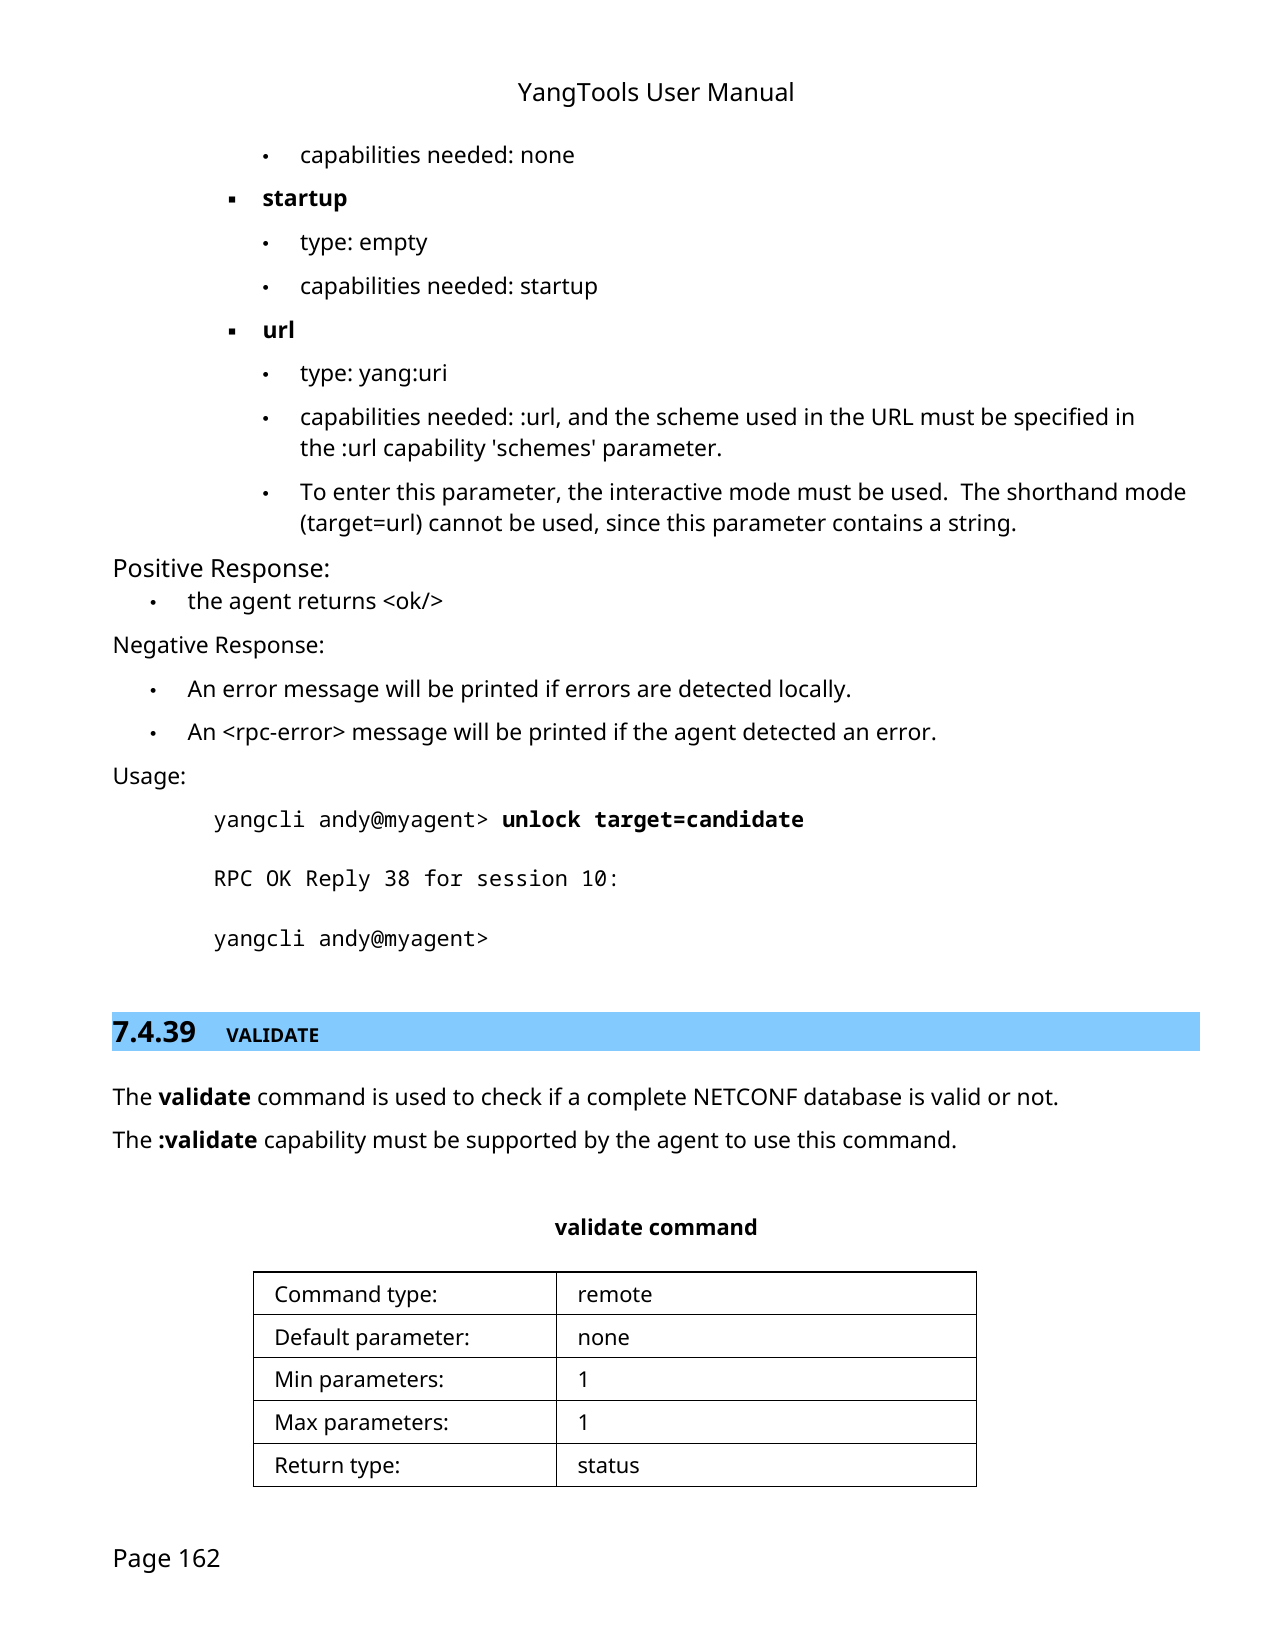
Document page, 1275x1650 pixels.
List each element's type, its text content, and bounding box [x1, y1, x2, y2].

list capabilities needed: none [262, 138, 1200, 170]
list startup [225, 182, 1200, 213]
text Positive Response: [112, 551, 1200, 585]
subtitle validate [112, 1012, 1200, 1051]
list the agent returns <ok/> [150, 585, 1200, 616]
table_cell 1 [557, 1358, 976, 1400]
table_cell status [557, 1444, 976, 1486]
table_cell Min parameters: [254, 1358, 556, 1400]
text Negative Response: [112, 629, 1200, 660]
table_cell Default parameter: [254, 1315, 556, 1357]
subtitle validate command [127, 1212, 1185, 1242]
text yangcli andy@myagent> unlock target=candidate RPC OK Reply 38 for session 10: yangcli andy@myagent> [139, 804, 1200, 983]
table_cell Max parameters: [254, 1401, 556, 1443]
list type: empty [262, 226, 1200, 257]
text The :validate capability must be supported by the agent to use this command. [112, 1124, 1200, 1156]
table_header remote [557, 1273, 976, 1314]
list An <rpc-error> message will be printed if the agent detected an error. [150, 716, 1200, 748]
list url [225, 313, 1200, 345]
table_cell none [557, 1315, 976, 1357]
table_cell 1 [557, 1401, 976, 1443]
list capabilities needed: startup [262, 270, 1200, 301]
table_header Command type: [254, 1273, 556, 1314]
text The validate command is used to check if a complete NETCONF database is valid or not. [112, 1081, 1200, 1112]
text Usage: [112, 760, 1200, 791]
list An error message will be printed if errors are detected locally. [150, 673, 1200, 704]
list type: yang:uri [262, 357, 1200, 388]
table_cell Return type: [254, 1444, 556, 1486]
list capabilities needed: :url, and the scheme used in the URL must be specified in the :url capability 'schemes' parameter. [262, 401, 1200, 463]
list To enter this parameter, the interactive mode must be used. The shorthand mode (target=url) cannot be used, since this parameter contains a string. [262, 476, 1200, 538]
